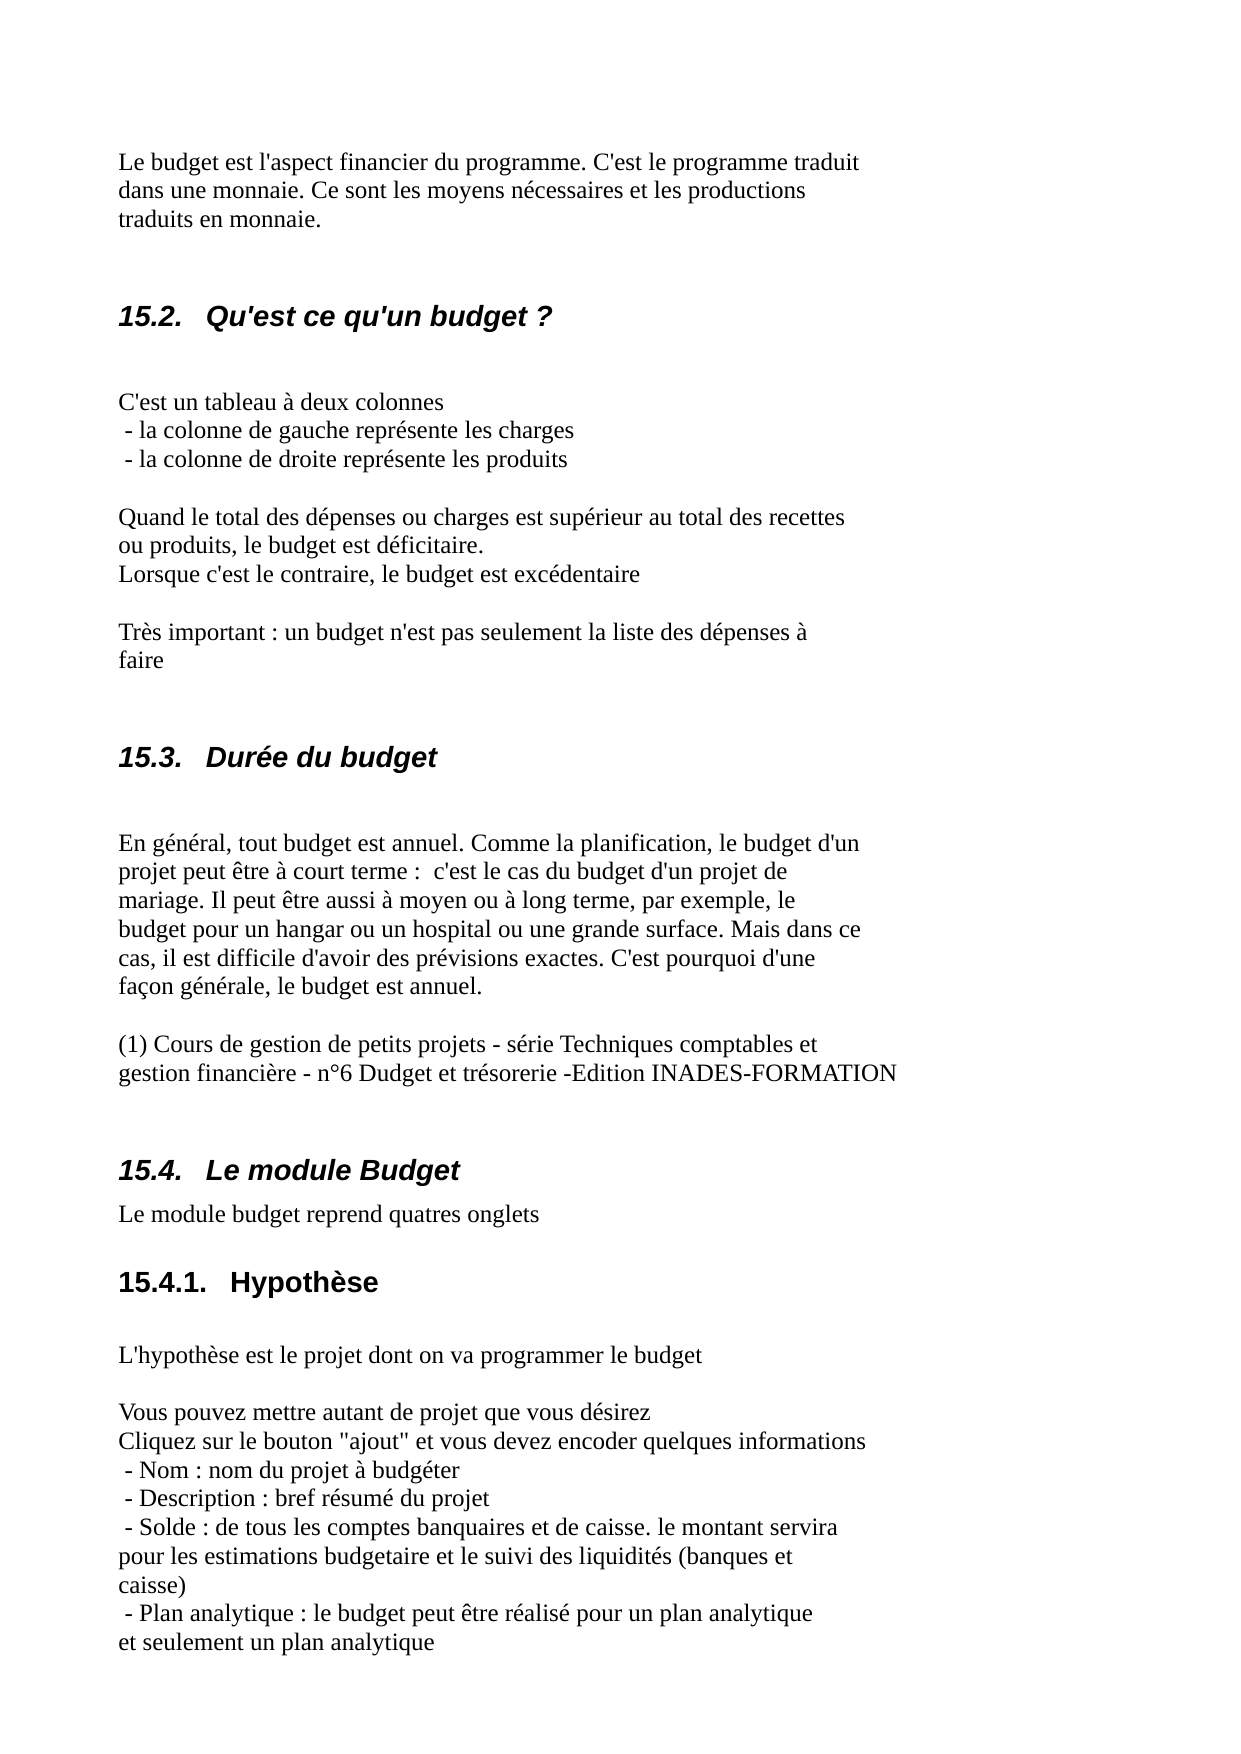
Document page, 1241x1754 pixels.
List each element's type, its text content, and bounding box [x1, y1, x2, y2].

text L'hypothèse est le projet dont on va programmer le budget Vous pouvez mettre autant de projet que vous désirez Cliquez sur le bouton "ajout" et vous devez encoder quelques informations - Nom : nom du projet à budgéter - Description : bref résumé du projet - Solde : de tous les comptes banquaires et de caisse. le montant servira pour les estimations budgetaire et le suivi des liquidités (banques et caisse) - Plan analytique : le budget peut être réalisé pour un plan analytique et seulement un plan analytique [118, 1311, 1122, 1656]
text Le module budget reprend quatres onglets [118, 1199, 1122, 1227]
text Le budget est l'aspect financier du programme. C'est le programme traduit dans une monnaie. Ce sont les moyens nécessaires et les productions traduits en monnaie. [118, 118, 1122, 262]
subtitle Hypothèse [118, 1265, 1122, 1298]
subtitle Le module Budget [118, 1153, 1122, 1186]
subtitle Qu'est ce qu'un budget ? [118, 299, 1122, 333]
text En général, tout budget est annuel. Comme la planification, le budget d'un projet peut être à court terme : c'est le cas du budget d'un projet de mariage. Il peut être aussi à moyen ou à long terme, par exemple, le budget pour un hangar ou un hospital ou une grande surface. Mais dans ce cas, il est difficile d'avoir des prévisions exactes. C'est pourquoi d'une façon générale, le budget est annuel. (1) Cours de gestion de petits projets - série Techniques comptables et gestion financière - n°6 Dudget et trésorerie -Edition INADES-FORMATION [118, 828, 1122, 1115]
subtitle Durée du budget [118, 740, 1122, 774]
text C'est un tableau à deux colonnes - la colonne de gauche représente les charges - la colonne de droite représente les produits Quand le total des dépenses ou charges est supérieur au total des recettes ou produits, le budget est déficitaire. Lorsque c'est le contraire, le budget est excédentaire Très important : un budget n'est pas seulement la liste des dépenses à faire [118, 387, 1122, 703]
